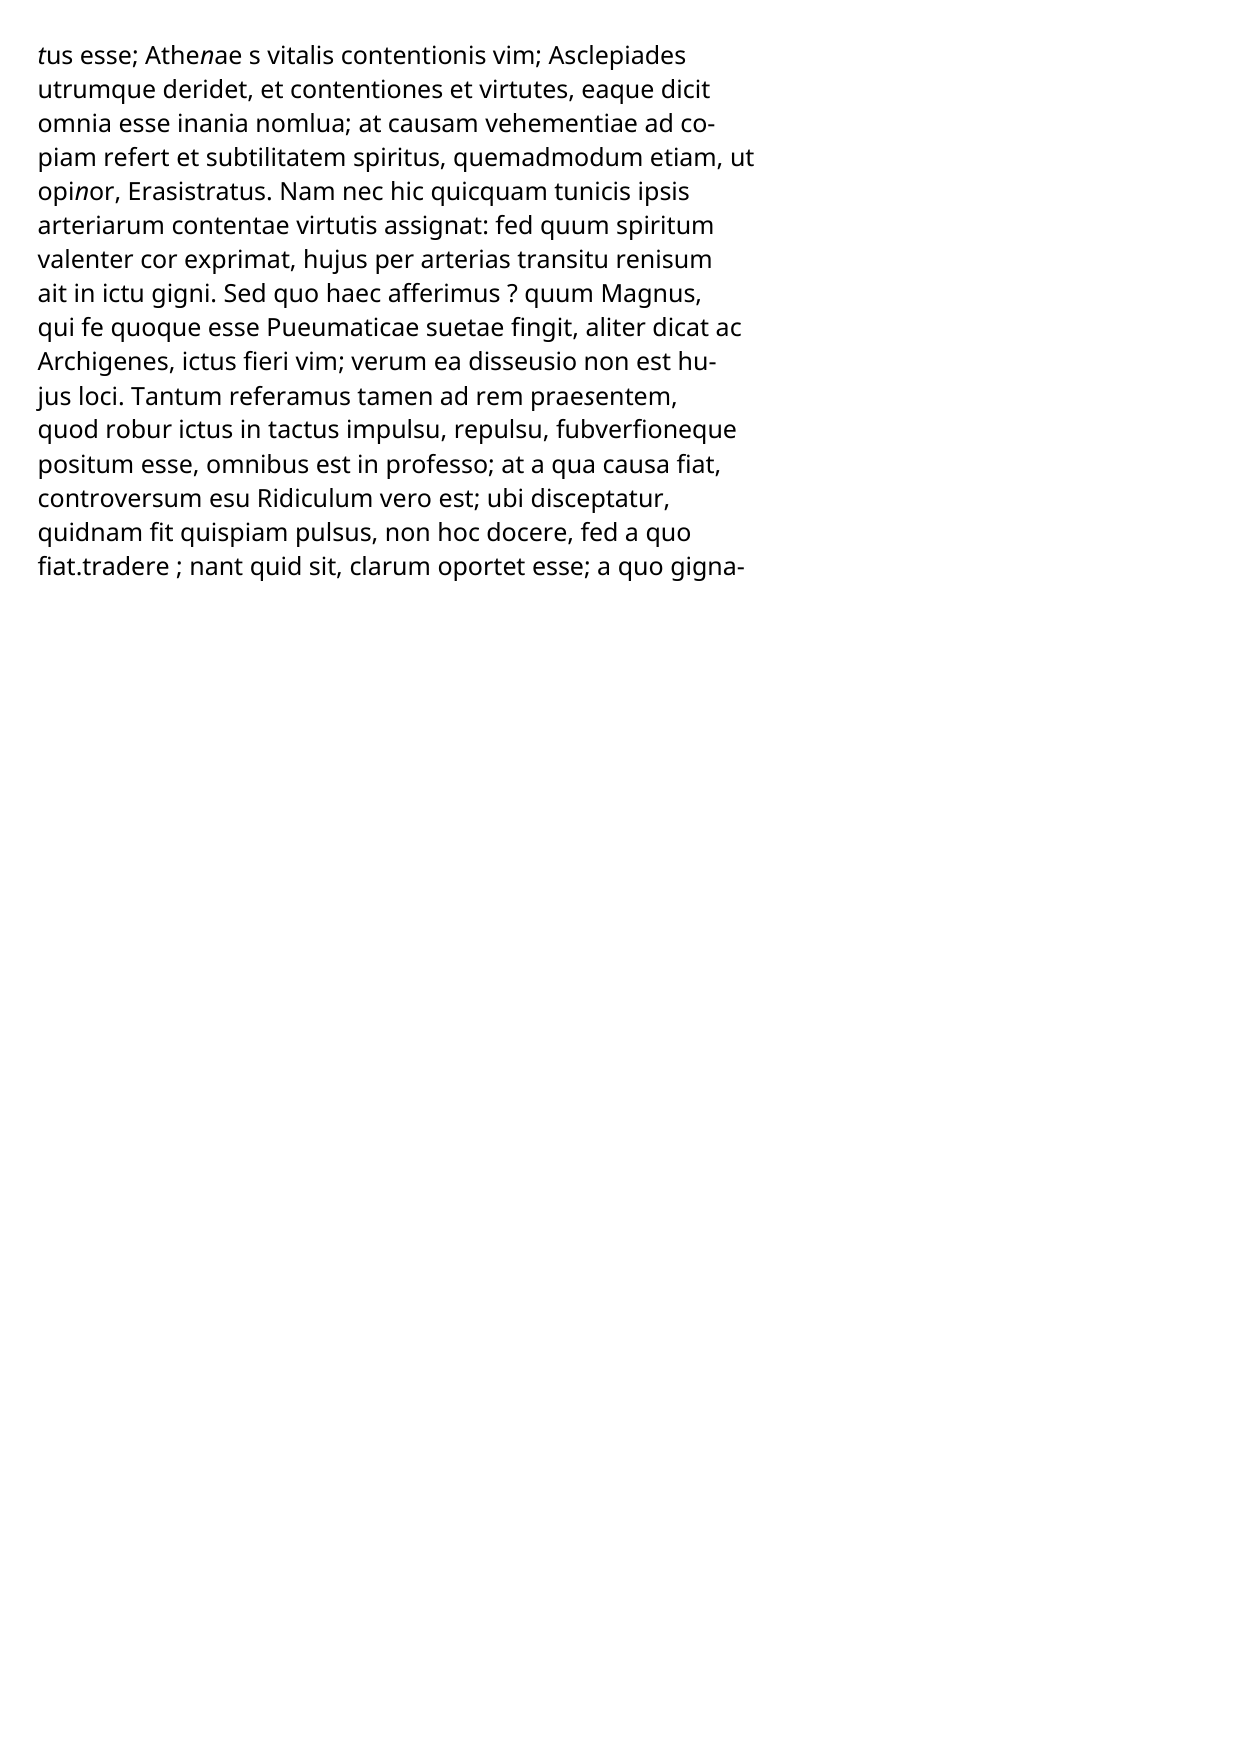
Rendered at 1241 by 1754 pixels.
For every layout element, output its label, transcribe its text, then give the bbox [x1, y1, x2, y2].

text tus esse; Athenae s vitalis contentionis vim; Asclepiades utrumque deridet, et contentiones et virtutes, eaque dicit omnia esse inania nomlua; at causam vehementiae ad co- piam refert et subtilitatem spiritus, quemadmodum etiam, ut opinor, Erasistratus. Nam nec hic quicquam tunicis ipsis arteriarum contentae virtutis assignat: fed quum spiritum valenter cor exprimat, hujus per arterias transitu renisum ait in ictu gigni. Sed quo haec afferimus ? quum Magnus, qui fe quoque esse Pueumaticae suetae fingit, aliter dicat ac Archigenes, ictus fieri vim; verum ea disseusio non est hu- jus loci. Tantum referamus tamen ad rem praesentem, quod robur ictus in tactus impulsu, repulsu, fubverfioneque positum esse, omnibus est in professo; at a qua causa fiat, controversum esu Ridiculum vero est; ubi disceptatur, quidnam fit quispiam pulsus, non hoc docere, fed a quo fiat.tradere ; nant quid sit, clarum oportet esse; a quo gigna- [37, 37, 1203, 582]
